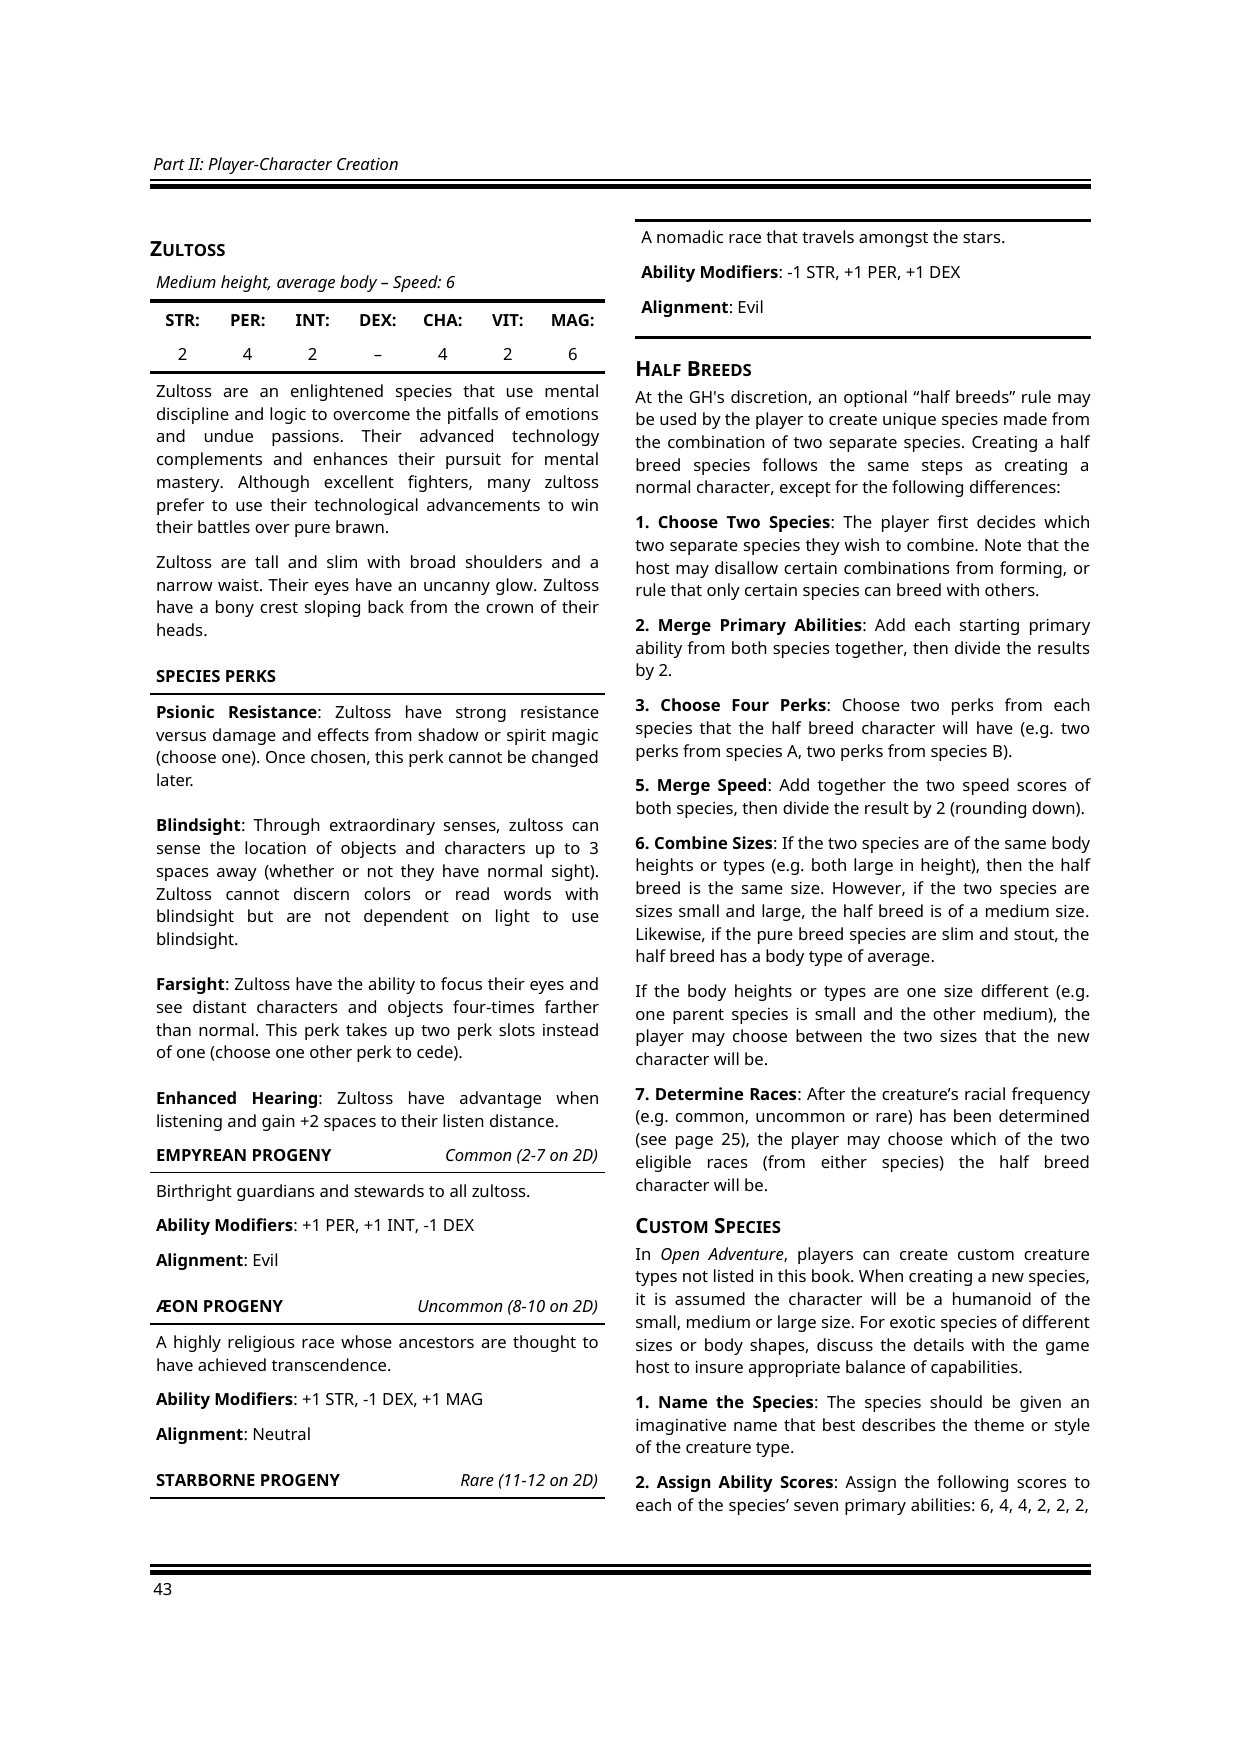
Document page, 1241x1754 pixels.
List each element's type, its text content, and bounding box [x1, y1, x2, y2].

subtitle Half Breeds [635, 354, 1091, 382]
table_cell INT: [280, 303, 345, 337]
table_header Æon Progeny [150, 1289, 394, 1323]
table_cell STR: [150, 303, 215, 337]
text Zultoss [150, 234, 605, 262]
table_cell 2 [280, 337, 345, 371]
table_cell 2 [475, 337, 540, 371]
table_header Uncommon (8-10 on 2D) [394, 1289, 605, 1323]
table_cell MAG: [540, 303, 605, 337]
text 2. Assign Ability Scores: Assign the following scores to each of the species’ seven primary abilities: 6, 4, 4, 2, 2, 2, [635, 1471, 1091, 1516]
text 1. Name the Species: The species should be given an imaginative name that best describes the theme or style of the creature type. [635, 1391, 1091, 1459]
text At the GH's discretion, an optional “half breeds” rule may be used by the player to create unique species made from the combination of two separate species. Creating a half breed species follows the same steps as creating a normal character, except for the following differences: [635, 385, 1091, 499]
table_cell 2 [150, 337, 215, 371]
text If the body heights or types are one size different (e.g. one parent species is small and the other medium), the player may choose between the two sizes that the new character will be. [635, 979, 1091, 1070]
table_cell Zultoss are an enlightened species that use mental discipline and logic to overcome the pitfalls of emotions and undue passions. Their advanced technology complements and enhances their pursuit for mental mastery. Although excellent fighters, many zultoss prefer to use their technological advancements to win their battles over pure brawn. Zultoss are tall and slim with broad shoulders and a narrow waist. Their eyes have an uncanny glow. Zultoss have a bony crest sloping back from the crown of their heads. [150, 374, 605, 659]
text 6. Combine Sizes: If the two species are of the same body heights or types (e.g. both large in height), then the half breed is the same size. However, if the two species are sizes small and large, the half breed is of a medium size. Likewise, if the pure breed species are slim and stout, the half breed has a body type of average. [635, 831, 1091, 967]
table_header Common (2-7 on 2D) [422, 1138, 605, 1172]
text 5. Merge Speed: Add together the two speed scores of both species, then divide the result by 2 (rounding down). [635, 774, 1091, 819]
table_cell 4 [410, 337, 475, 371]
table_header Rare (11-12 on 2D) [431, 1463, 605, 1497]
table_cell A nomadic race that travels amongst the stars. Ability Modifiers: -1 STR, +1 PER, +1 DEX Alignment: Evil [635, 222, 1091, 336]
text 2. Merge Primary Abilities: Add each starting primary ability from both species together, then divide the results by 2. [635, 614, 1091, 682]
table_cell 6 [540, 337, 605, 371]
table_cell A highly religious race whose ancestors are thought to have achieved transcendence. Ability Modifiers: +1 STR, -1 DEX, +1 MAG Alignment: Neutral [150, 1325, 605, 1463]
text 1. Choose Two Species: The player first decides which two separate species they wish to combine. Note that the host may disallow certain combinations from forming, or rule that only certain species can breed with others. [635, 511, 1091, 602]
table_cell 4 [215, 337, 280, 371]
text In Open Adventure, players can create custom creature types not listed in this book. When creating a new species, it is assumed the character will be a humanoid of the small, medium or large size. For exotic species of different sizes or body shapes, discuss the details with the game host to insure appropriate balance of capabilities. [635, 1242, 1091, 1378]
table_cell DEX: [345, 303, 410, 337]
table_cell – [345, 337, 410, 371]
table_header Empyrean Progeny [150, 1138, 422, 1172]
table_header Starborne Progeny [150, 1463, 431, 1497]
table_cell VIT: [475, 303, 540, 337]
table_cell Birthright guardians and stewards to all zultoss. Ability Modifiers: +1 PER, +1 INT, -1 DEX Alignment: Evil [150, 1173, 605, 1289]
table_header Species Perks [150, 659, 605, 693]
table_cell PER: [215, 303, 280, 337]
table_header Medium height, average body – Speed: 6 [150, 265, 605, 299]
table_cell Psionic Resistance: Zultoss have strong resistance versus damage and effects from shadow or spirit magic (choose one). Once chosen, this perk cannot be changed later. Blindsight: Through extraordinary senses, zultoss can sense the location of objects and characters up to 3 spaces away (whether or not they have normal sight). Zultoss cannot discern colors or read words with blindsight but are not dependent on light to use blindsight. Farsight: Zultoss have the ability to focus their eyes and see distant characters and objects four-times farther than normal. This perk takes up two perk slots instead of one (choose one other perk to cede). Enhanced Hearing: Zultoss have advantage when listening and gain +2 spaces to their listen distance. [150, 695, 605, 1138]
table_cell CHA: [410, 303, 475, 337]
subtitle Custom Species [635, 1211, 1091, 1239]
text 7. Determine Races: After the creature’s racial frequency (e.g. common, uncommon or rare) has been determined (see page 21), the player may choose which of the two eligible races (from either species) the half breed character will be. [635, 1082, 1091, 1196]
text 3. Choose Four Perks: Choose two perks from each species that the half breed character will have (e.g. two perks from species A, two perks from species B). [635, 694, 1091, 762]
